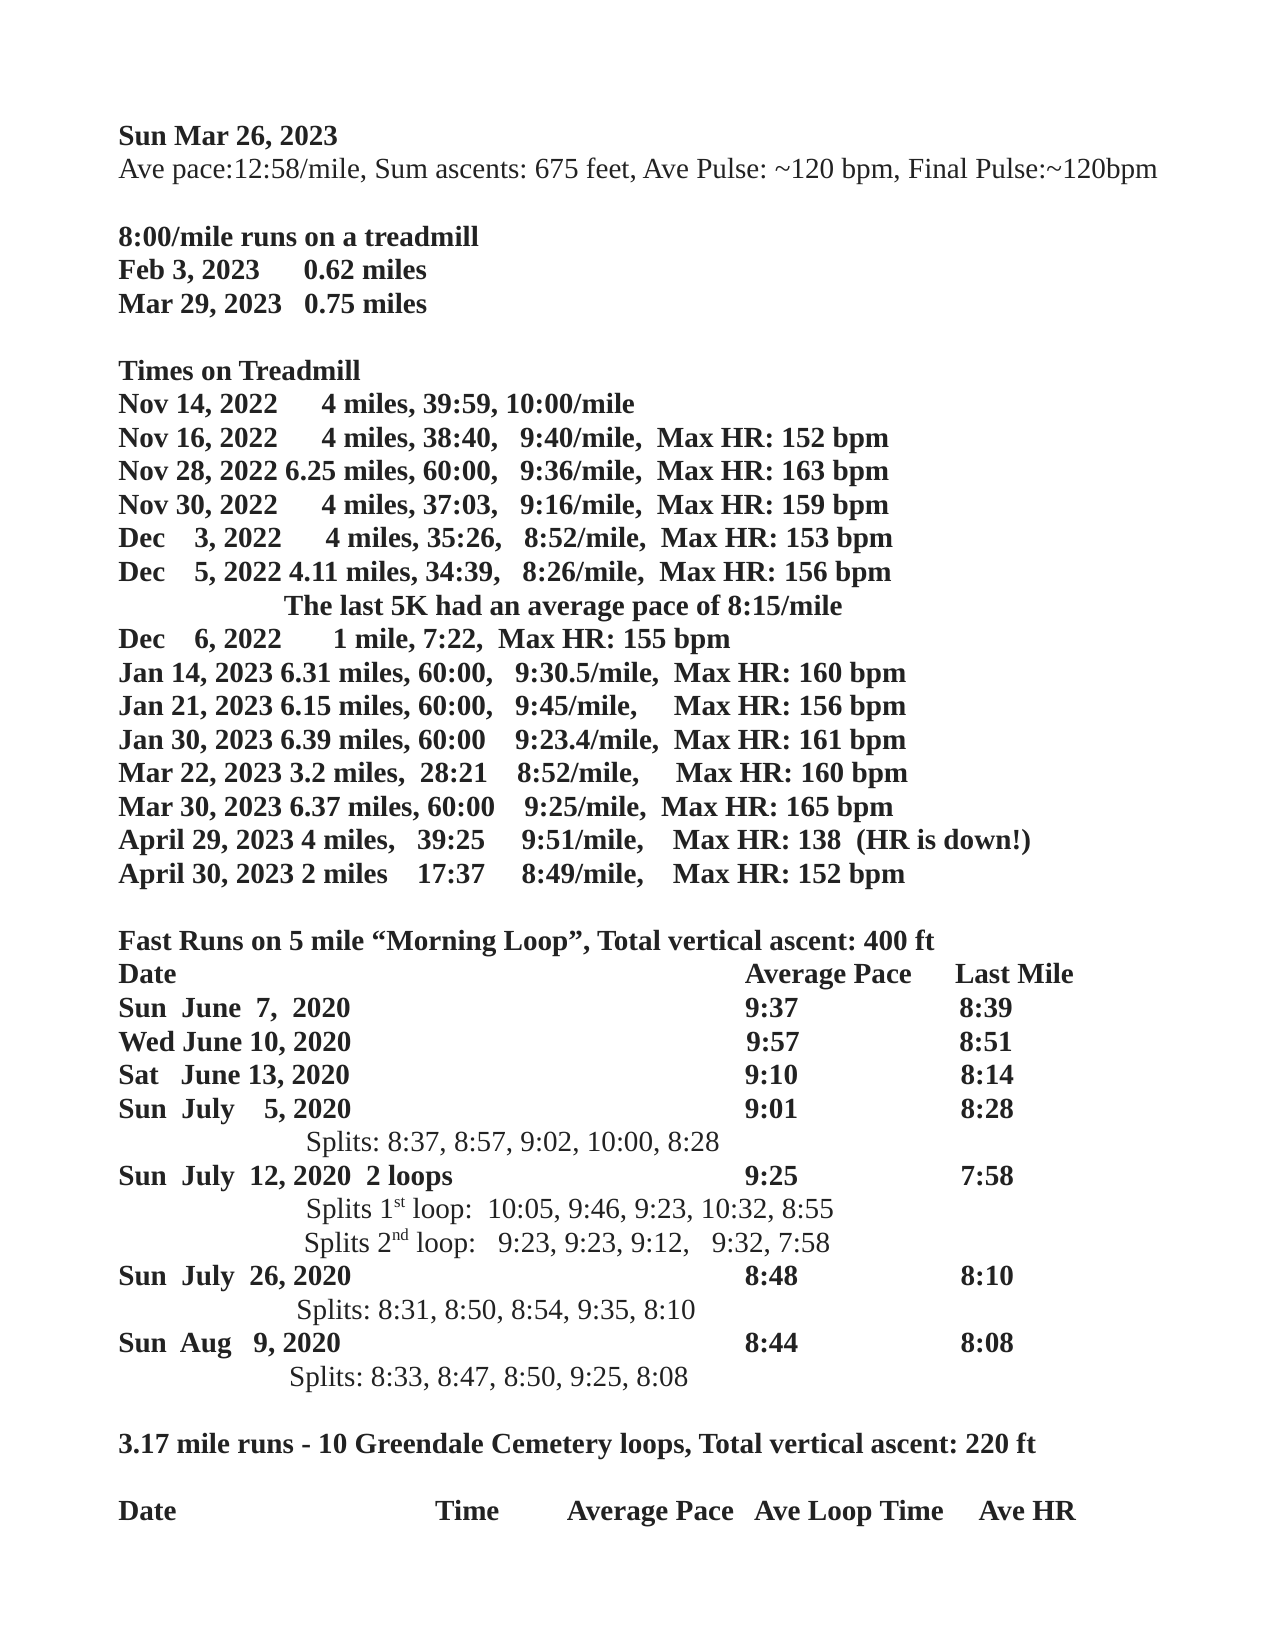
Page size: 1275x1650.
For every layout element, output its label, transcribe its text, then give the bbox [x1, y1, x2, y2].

text Nov 30, 2022 4 miles, 37:03, 9:16/mile, Max HR: 159 bpm [118, 487, 1161, 521]
text The last 5K had an average pace of 8:15/mile [118, 588, 1161, 621]
text Mar 29, 2023 0.75 miles [118, 286, 1161, 319]
text April 30, 2023 2 miles 17:37 8:49/mile, Max HR: 152 bpm [118, 856, 1161, 889]
text Jan 21, 2023 6.15 miles, 60:00, 9:45/mile, Max HR: 156 bpm [118, 688, 1161, 722]
text Jan 14, 2023 6.31 miles, 60:00, 9:30.5/mile, Max HR: 160 bpm [118, 655, 1161, 688]
text Sat June 13, 2020 9:10 8:14 Sun July 5, 2020 9:01 8:28 Splits: 8:37, 8:57, 9:02, 10:00, 8:28 Sun July 12, 2020 2 loops 9:25 7:58 Splits 1st loop: 10:05, 9:46, 9:23, 10:32, 8:55 [118, 1057, 1161, 1225]
text Wed June 10, 2020 9:57 8:51 [118, 1024, 1161, 1057]
text Sun Mar 26, 2023 [118, 118, 1161, 152]
text Fast Runs on 5 mile “Morning Loop”, Total vertical ascent: 400 ft [118, 923, 1161, 957]
text Ave pace:12:58/mile, Sum ascents: 675 feet, Ave Pulse: ~120 bpm, Final Pulse:~120bpm [118, 152, 1161, 185]
text Mar 22, 2023 3.2 miles, 28:21 8:52/mile, Max HR: 160 bpm [118, 755, 1161, 789]
text Jan 30, 2023 6.39 miles, 60:00 9:23.4/mile, Max HR: 161 bpm [118, 722, 1161, 755]
text 8:00/mile runs on a treadmill [118, 219, 1161, 252]
text Dec 3, 2022 4 miles, 35:26, 8:52/mile, Max HR: 153 bpm [118, 521, 1161, 554]
text Date Average Pace Last Mile [118, 957, 1161, 990]
text Dec 6, 2022 1 mile, 7:22, Max HR: 155 bpm [118, 621, 1161, 655]
text Nov 14, 2022 4 miles, 39:59, 10:00/mile [118, 386, 1161, 420]
text Mar 30, 2023 6.37 miles, 60:00 9:25/mile, Max HR: 165 bpm [118, 789, 1161, 822]
text Dec 5, 2022 4.11 miles, 34:39, 8:26/mile, Max HR: 156 bpm [118, 554, 1161, 588]
text April 29, 2023 4 miles, 39:25 9:51/mile, Max HR: 138 (HR is down!) [118, 822, 1161, 856]
text Sun June 7, 2020 9:37 8:39 [118, 990, 1161, 1024]
text Date Time Average Pace Ave Loop Time Ave HR [118, 1493, 1161, 1527]
text Sun July 26, 2020 8:48 8:10 Splits: 8:31, 8:50, 8:54, 9:35, 8:10 [118, 1258, 1161, 1326]
list 3.17 mile runs - 10 Greendale Cemetery loops, Total vertical ascent: 220 ft [118, 1426, 1161, 1460]
text Splits 2nd loop: 9:23, 9:23, 9:12, 9:32, 7:58 [118, 1225, 1161, 1258]
text Sun Aug 9, 2020 8:44 8:08 Splits: 8:33, 8:47, 8:50, 9:25, 8:08 [118, 1326, 1161, 1393]
text Nov 28, 2022 6.25 miles, 60:00, 9:36/mile, Max HR: 163 bpm [118, 453, 1161, 487]
text Times on Treadmill [118, 353, 1161, 386]
text Feb 3, 2023 0.62 miles [118, 252, 1161, 286]
text Nov 16, 2022 4 miles, 38:40, 9:40/mile, Max HR: 152 bpm [118, 420, 1161, 453]
